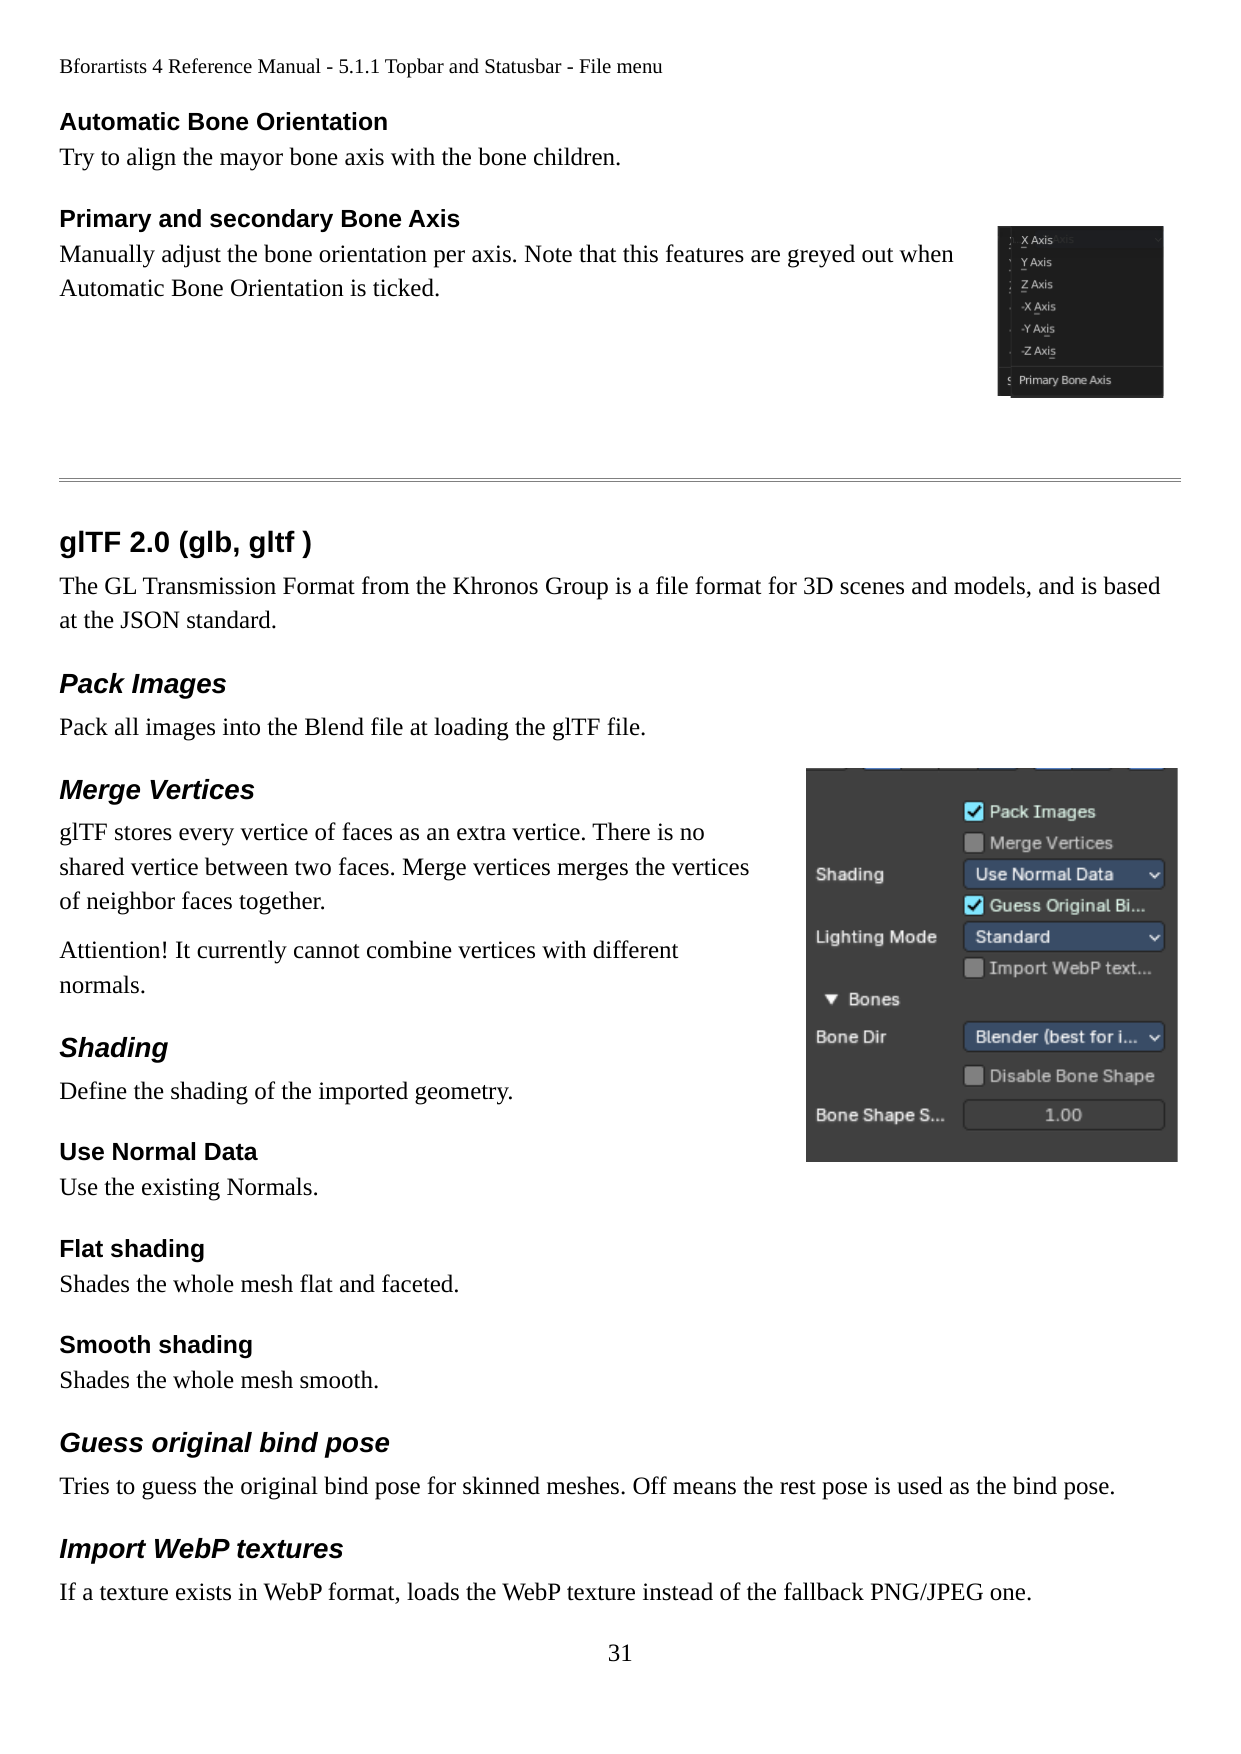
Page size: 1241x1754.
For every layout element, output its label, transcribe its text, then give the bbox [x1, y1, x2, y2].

text Use the existing Normals. [59, 1172, 1181, 1201]
text If a texture exists in WebP format, loads the WebP texture instead of the fallback PNG/JPEG one. [59, 1577, 1181, 1606]
picture [997, 226, 1164, 398]
subtitle Smooth shading [59, 1330, 1181, 1359]
subtitle Pack Images [59, 667, 1181, 699]
subtitle Flat shading [59, 1234, 1181, 1262]
picture [806, 768, 1178, 1162]
text The GL Transmission Format from the Khronos Group is a file format for 3D scenes and models, and is based at the JSON standard. [59, 571, 1181, 634]
text Manually adjust the bone orientation per axis. Note that this features are greyed out when Automatic Bone Orientation is ticked. [59, 239, 997, 302]
subtitle Guess original bind pose [59, 1427, 1181, 1458]
subtitle Shading [59, 1032, 806, 1063]
text Pack all images into the Blend file at loading the glTF file. [59, 712, 1181, 740]
text Try to align the mayor bone axis with the bone children. [59, 142, 1181, 171]
subtitle Import WebP textures [59, 1532, 1181, 1564]
text Tries to guess the original bind pose for skinned meshes. Off means the rest pose is used as the bind pose. [59, 1471, 1181, 1500]
subtitle Primary and secondary Bone Axis [59, 204, 1181, 232]
subtitle Automatic Bone Orientation [59, 107, 1181, 136]
text Attiention! It currently cannot combine vertices with different normals. [59, 936, 806, 999]
subtitle Merge Vertices [59, 773, 806, 805]
subtitle glTF 2.0 (glb, gltf ) [59, 525, 1181, 559]
text glTF stores every vertice of faces as an extra vertice. There is no shared vertice between two faces. Merge vertices merges the vertices of neighbor faces together. [59, 817, 806, 915]
subtitle Use Normal Data [59, 1137, 1181, 1166]
text Shades the whole mesh smooth. [59, 1365, 1181, 1394]
text Define the shading of the imported geometry. [59, 1076, 806, 1105]
text Shades the whole mesh flat and faceted. [59, 1269, 1181, 1297]
